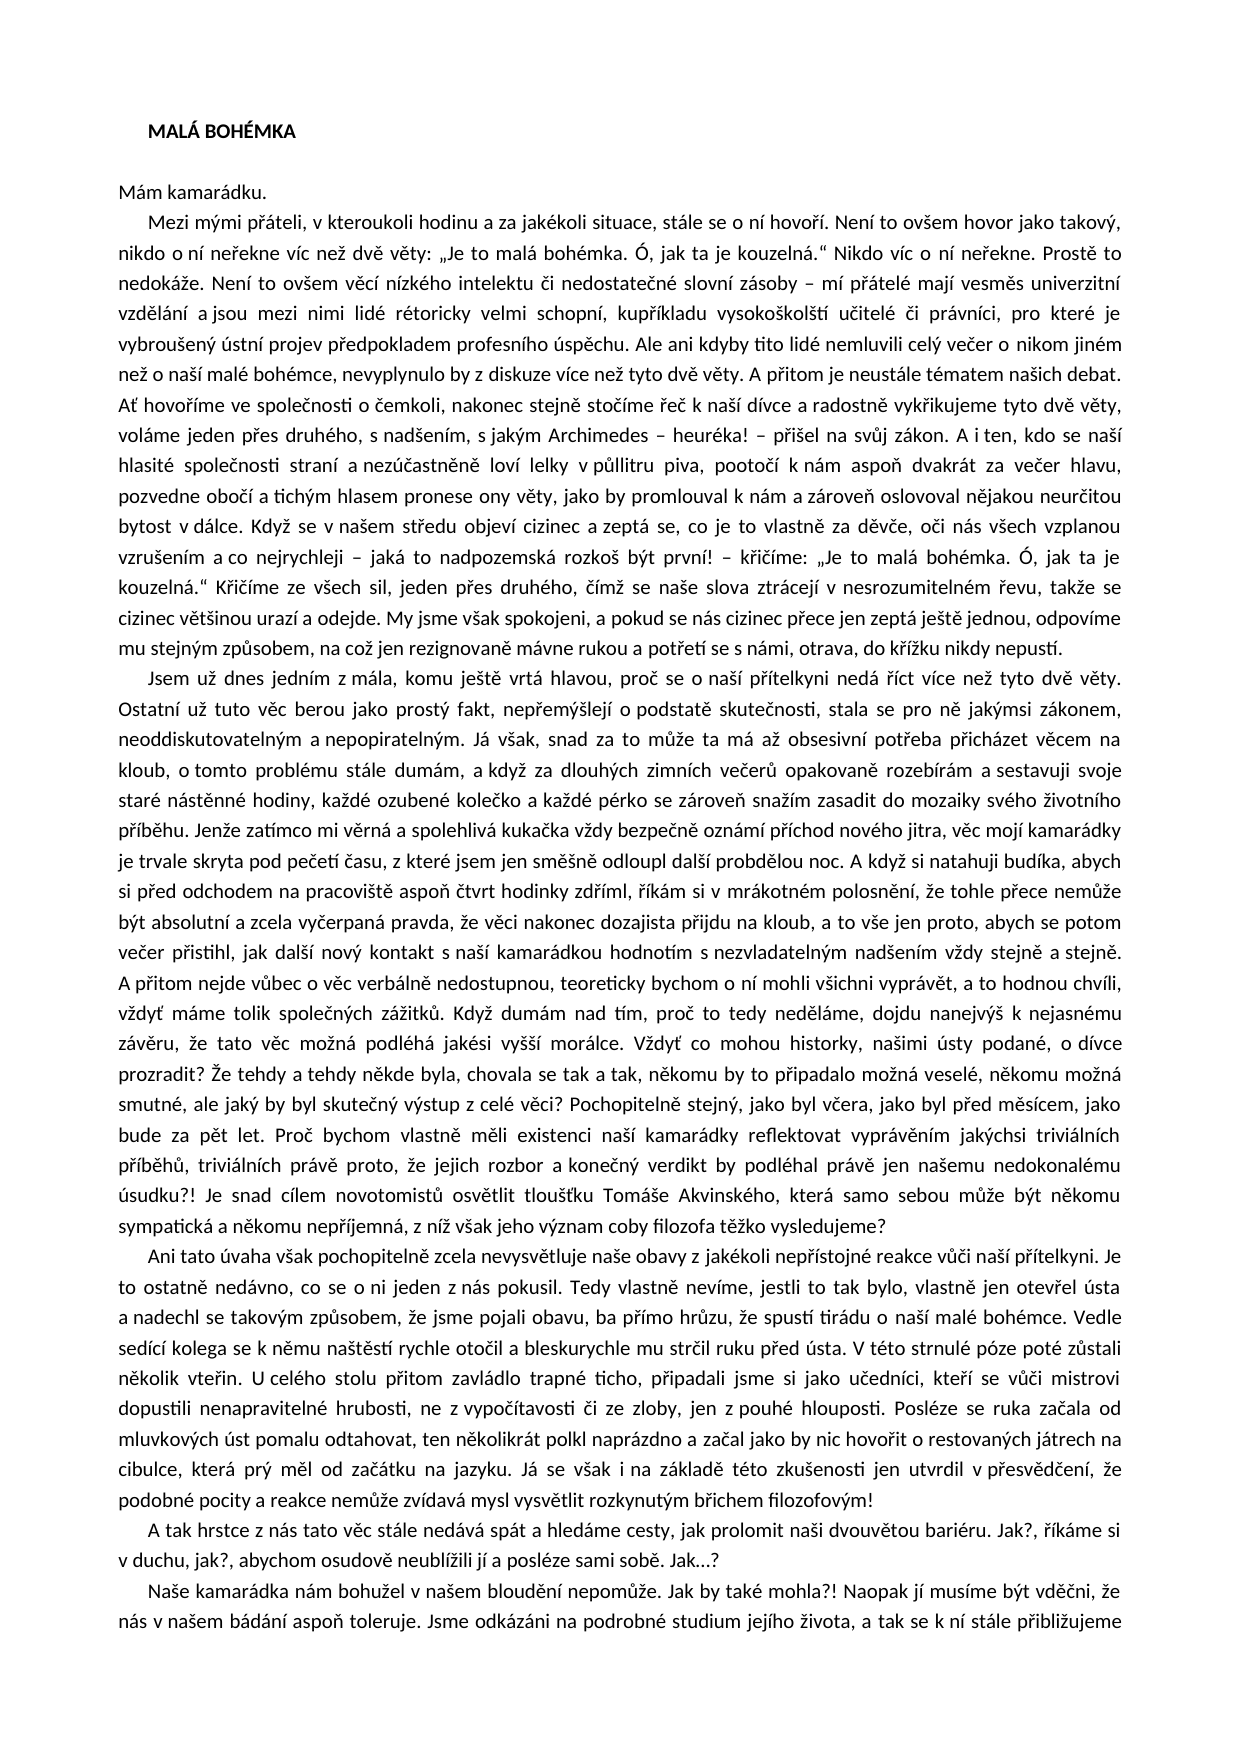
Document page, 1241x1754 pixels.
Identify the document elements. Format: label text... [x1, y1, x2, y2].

text Jsem už dnes jedním z mála, komu ještě vrtá hlavou, proč se o naší přítelkyni nedá říct více než tyto dvě věty. Ostatní už tuto věc berou jako prostý fakt, nepřemýšlejí o podstatě skutečnosti, stala se pro ně jakýmsi zákonem, neoddiskutovatelným a nepopiratelným. Já však, snad za to může ta má až obsesivní potřeba přicházet věcem na kloub, o tomto problému stále dumám, a když za dlouhých zimních večerů opakovaně rozebírám a sestavuji svoje staré nástěnné hodiny, každé ozubené kolečko a každé pérko se zároveň snažím zasadit do mozaiky svého životního příběhu. Jenže zatímco mi věrná a spolehlivá kukačka vždy bezpečně oznámí příchod nového jitra, věc mojí kamarádky je trvale skryta pod pečetí času, z které jsem jen směšně odloupl další probdělou noc. A když si natahuji budíka, abych si před odchodem na pracoviště aspoň čtvrt hodinky zdříml, říkám si v mrákotném polosnění, že tohle přece nemůže být absolutní a zcela vyčerpaná pravda, že věci nakonec dozajista přijdu na kloub, a to vše jen proto, abych se potom večer přistihl, jak další nový kontakt s naší kamarádkou hodnotím s nezvladatelným nadšením vždy stejně a stejně. A přitom nejde vůbec o věc verbálně nedostupnou, teoreticky bychom o ní mohli všichni vyprávět, a to hodnou chvíli, vždyť máme tolik společných zážitků. Když dumám nad tím, proč to tedy neděláme, dojdu nanejvýš k nejasnému závěru, že tato věc možná podléhá jakési vyšší morálce. Vždyť co mohou historky, našimi ústy podané, o dívce prozradit? Že tehdy a tehdy někde byla, chovala se tak a tak, někomu by to připadalo možná veselé, někomu možná smutné, ale jaký by byl skutečný výstup z celé věci? Pochopitelně stejný, jako byl včera, jako byl před měsícem, jako bude za pět let. Proč bychom vlastně měli existenci naší kamarádky reflektovat vyprávěním jakýchsi triviálních příběhů, triviálních právě proto, že jejich rozbor a konečný verdikt by podléhal právě jen našemu nedokonalému úsudku?! Je snad cílem novotomistů osvětlit tloušťku Tomáše Akvinského, která samo sebou může být někomu sympatická a někomu nepříjemná, z níž však jeho význam coby filozofa těžko vysledujeme? [118, 666, 1122, 1238]
text Ani tato úvaha však pochopitelně zcela nevysvětluje naše obavy z jakékoli nepřístojné reakce vůči naší přítelkyni. Je to ostatně nedávno, co se o ni jeden z nás pokusil. Tedy vlastně nevíme, jestli to tak bylo, vlastně jen otevřel ústa a nadechl se takovým způsobem, že jsme pojali obavu, ba přímo hrůzu, že spustí tirádu o naší malé bohémce. Vedle sedící kolega se k němu naštěstí rychle otočil a bleskurychle mu strčil ruku před ústa. V této strnulé póze poté zůstali několik vteřin. U celého stolu přitom zavládlo trapné ticho, připadali jsme si jako učedníci, kteří se vůči mistrovi dopustili nenapravitelné hrubosti, ne z vypočítavosti či ze zloby, jen z pouhé hlouposti. Posléze se ruka začala od mluvkových úst pomalu odtahovat, ten několikrát polkl naprázdno a začal jako by nic hovořit o restovaných játrech na cibulce, která prý měl od začátku na jazyku. Já se však i na základě této zkušenosti jen utvrdil v přesvědčení, že podobné pocity a reakce nemůže zvídavá mysl vysvětlit rozkynutým břichem filozofovým! [118, 1243, 1122, 1512]
text Mezi mými přáteli, v kteroukoli hodinu a za jakékoli situace, stále se o ní hovoří. Není to ovšem hovor jako takový, nikdo o ní neřekne víc než dvě věty: „Je to malá bohémka. Ó, jak ta je kouzelná.“ Nikdo víc o ní neřekne. Prostě to nedokáže. Není to ovšem věcí nízkého intelektu či nedostatečné slovní zásoby – mí přátelé mají vesměs univerzitní vzdělání a jsou mezi nimi lidé rétoricky velmi schopní, kupříkladu vysokoškolští učitelé či právníci, pro které je vybroušený ústní projev předpokladem profesního úspěchu. Ale ani kdyby tito lidé nemluvili celý večer o nikom jiném než o naší malé bohémce, nevyplynulo by z diskuze více než tyto dvě věty. A přitom je neustále tématem našich debat. Ať hovoříme ve společnosti o čemkoli, nakonec stejně stočíme řeč k naší dívce a radostně vykřikujeme tyto dvě věty, voláme jeden přes druhého, s nadšením, s jakým Archimedes – heuréka! – přišel na svůj zákon. A i ten, kdo se naší hlasité společnosti straní a nezúčastněně loví lelky v půllitru piva, pootočí k nám aspoň dvakrát za večer hlavu, pozvedne obočí a tichým hlasem pronese ony věty, jako by promlouval k nám a zároveň oslovoval nějakou neurčitou bytost v dálce. Když se v našem středu objeví cizinec a zeptá se, co je to vlastně za děvče, oči nás všech vzplanou vzrušením a co nejrychleji – jaká to nadpozemská rozkoš být první! – křičíme: „Je to malá bohémka. Ó, jak ta je kouzelná.“ Křičíme ze všech sil, jeden přes druhého, čímž se naše slova ztrácejí v nesrozumitelném řevu, takže se cizinec většinou urazí a odejde. My jsme však spokojeni, a pokud se nás cizinec přece jen zeptá ještě jednou, odpovíme mu stejným způsobem, na což jen rezignovaně mávne rukou a potřetí se s námi, otrava, do křížku nikdy nepustí. [118, 209, 1122, 661]
text Naše kamarádka nám bohužel v našem bloudění nepomůže. Jak by také mohla?! Naopak jí musíme být vděčni, že nás v našem bádání aspoň toleruje. Jsme odkázáni na podrobné studium jejího života, a tak se k ní stále přibližujeme [118, 1578, 1122, 1634]
text A tak hrstce z nás tato věc stále nedává spát a hledáme cesty, jak prolomit naši dvouvětou bariéru. Jak?, říkáme si v duchu, jak?, abychom osudově neublížili jí a posléze sami sobě. Jak…? [118, 1517, 1122, 1573]
text Mám kamarádku. [118, 179, 1122, 204]
text MALÁ BOHÉMKA [148, 118, 1122, 143]
